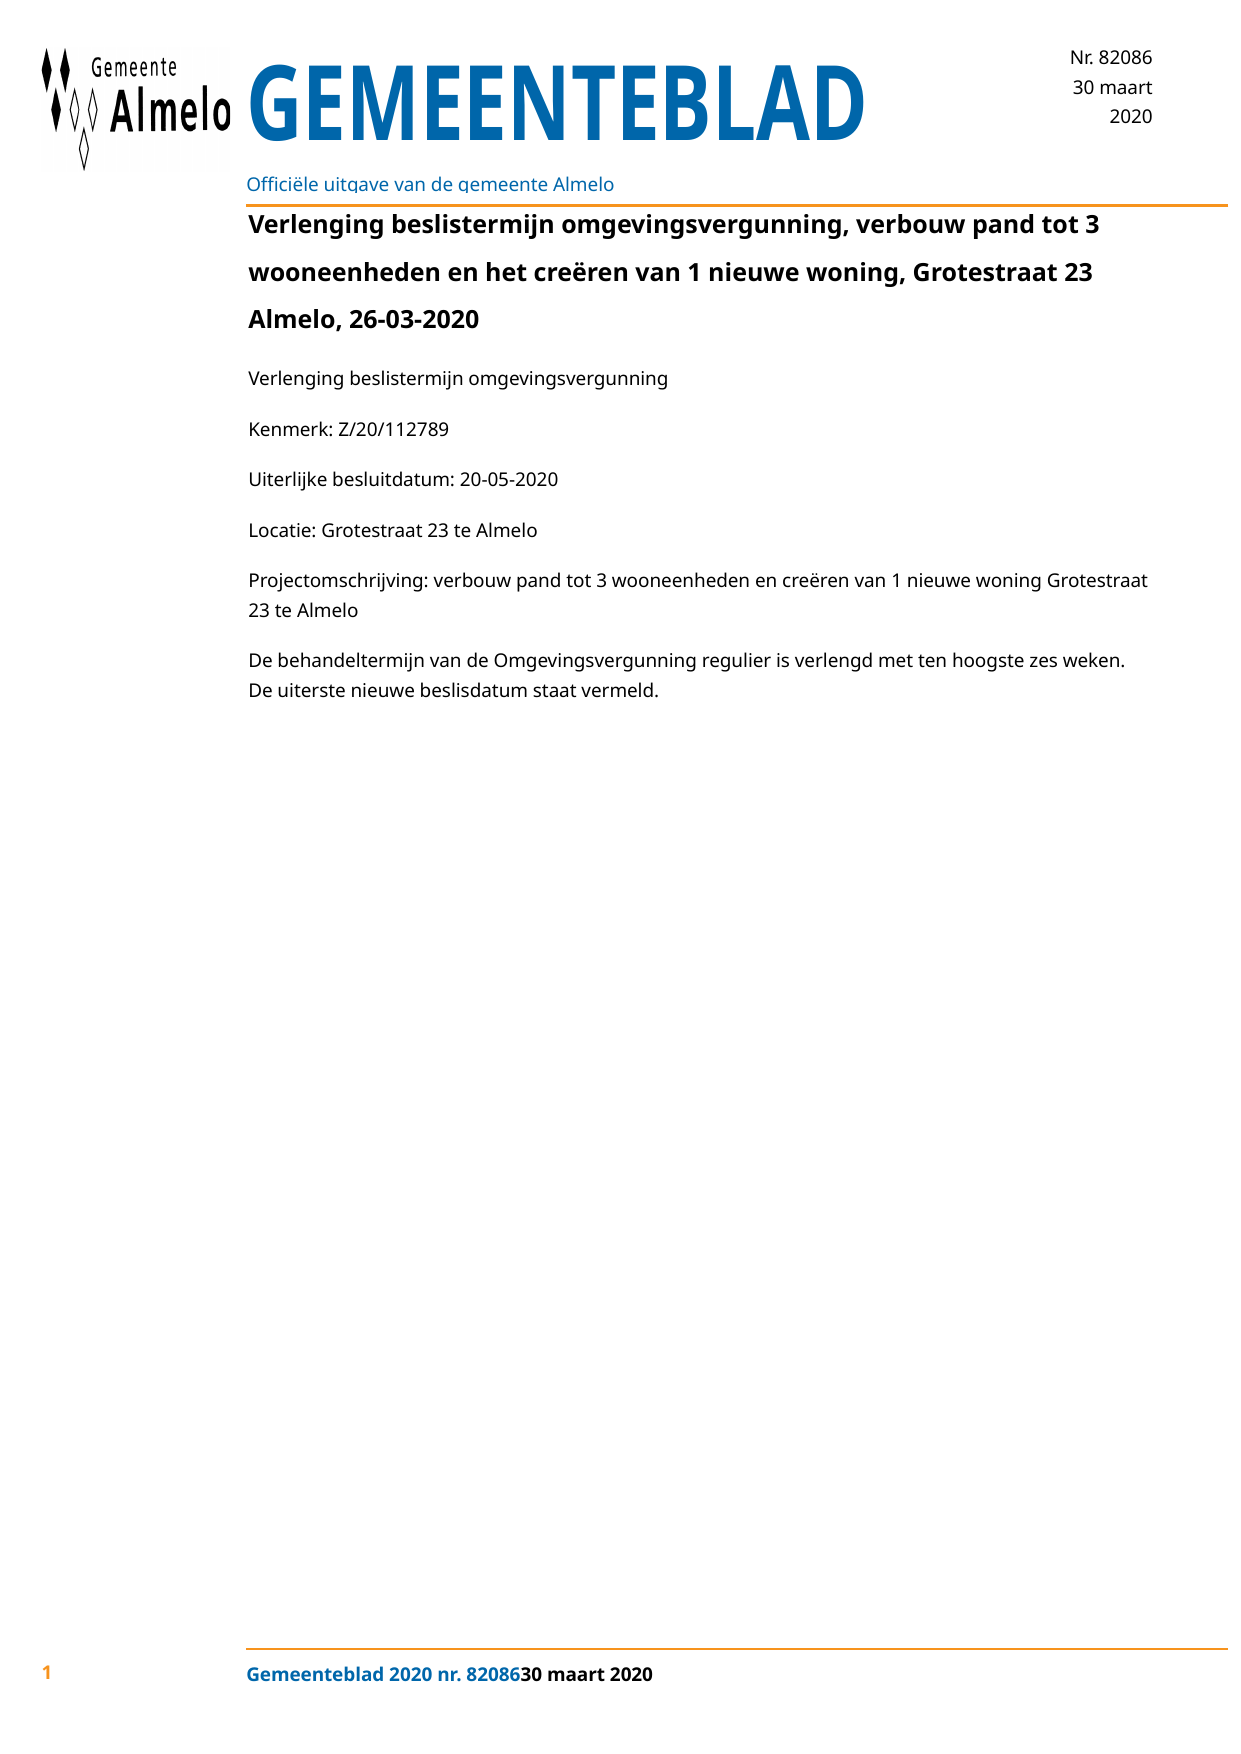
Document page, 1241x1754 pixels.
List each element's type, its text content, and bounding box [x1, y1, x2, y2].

picture [41, 47, 231, 172]
text Locatie: Grotestraat 23 te Almelo [248, 517, 1152, 542]
text Projectomschrijving: verbouw pand tot 3 wooneenheden en creëren van 1 nieuwe woning Grotestraat 23 te Almelo [248, 567, 1152, 622]
text Kenmerk: Z/20/112789 [248, 416, 1152, 442]
text Verlenging beslistermijn omgevingsvergunning [248, 366, 1152, 391]
text Verlenging beslistermijn omgevingsvergunning, verbouw pand tot 3 wooneenheden en het creëren van 1 nieuwe woning, Grotestraat 23 Almelo, 26-03-2020 [248, 207, 1152, 336]
text Uiterlijke besluitdatum: 20-05-2020 [248, 466, 1152, 492]
text De behandeltermijn van de Omgevingsvergunning regulier is verlengd met ten hoogste zes weken. De uiterste nieuwe beslisdatum staat vermeld. [248, 647, 1152, 702]
